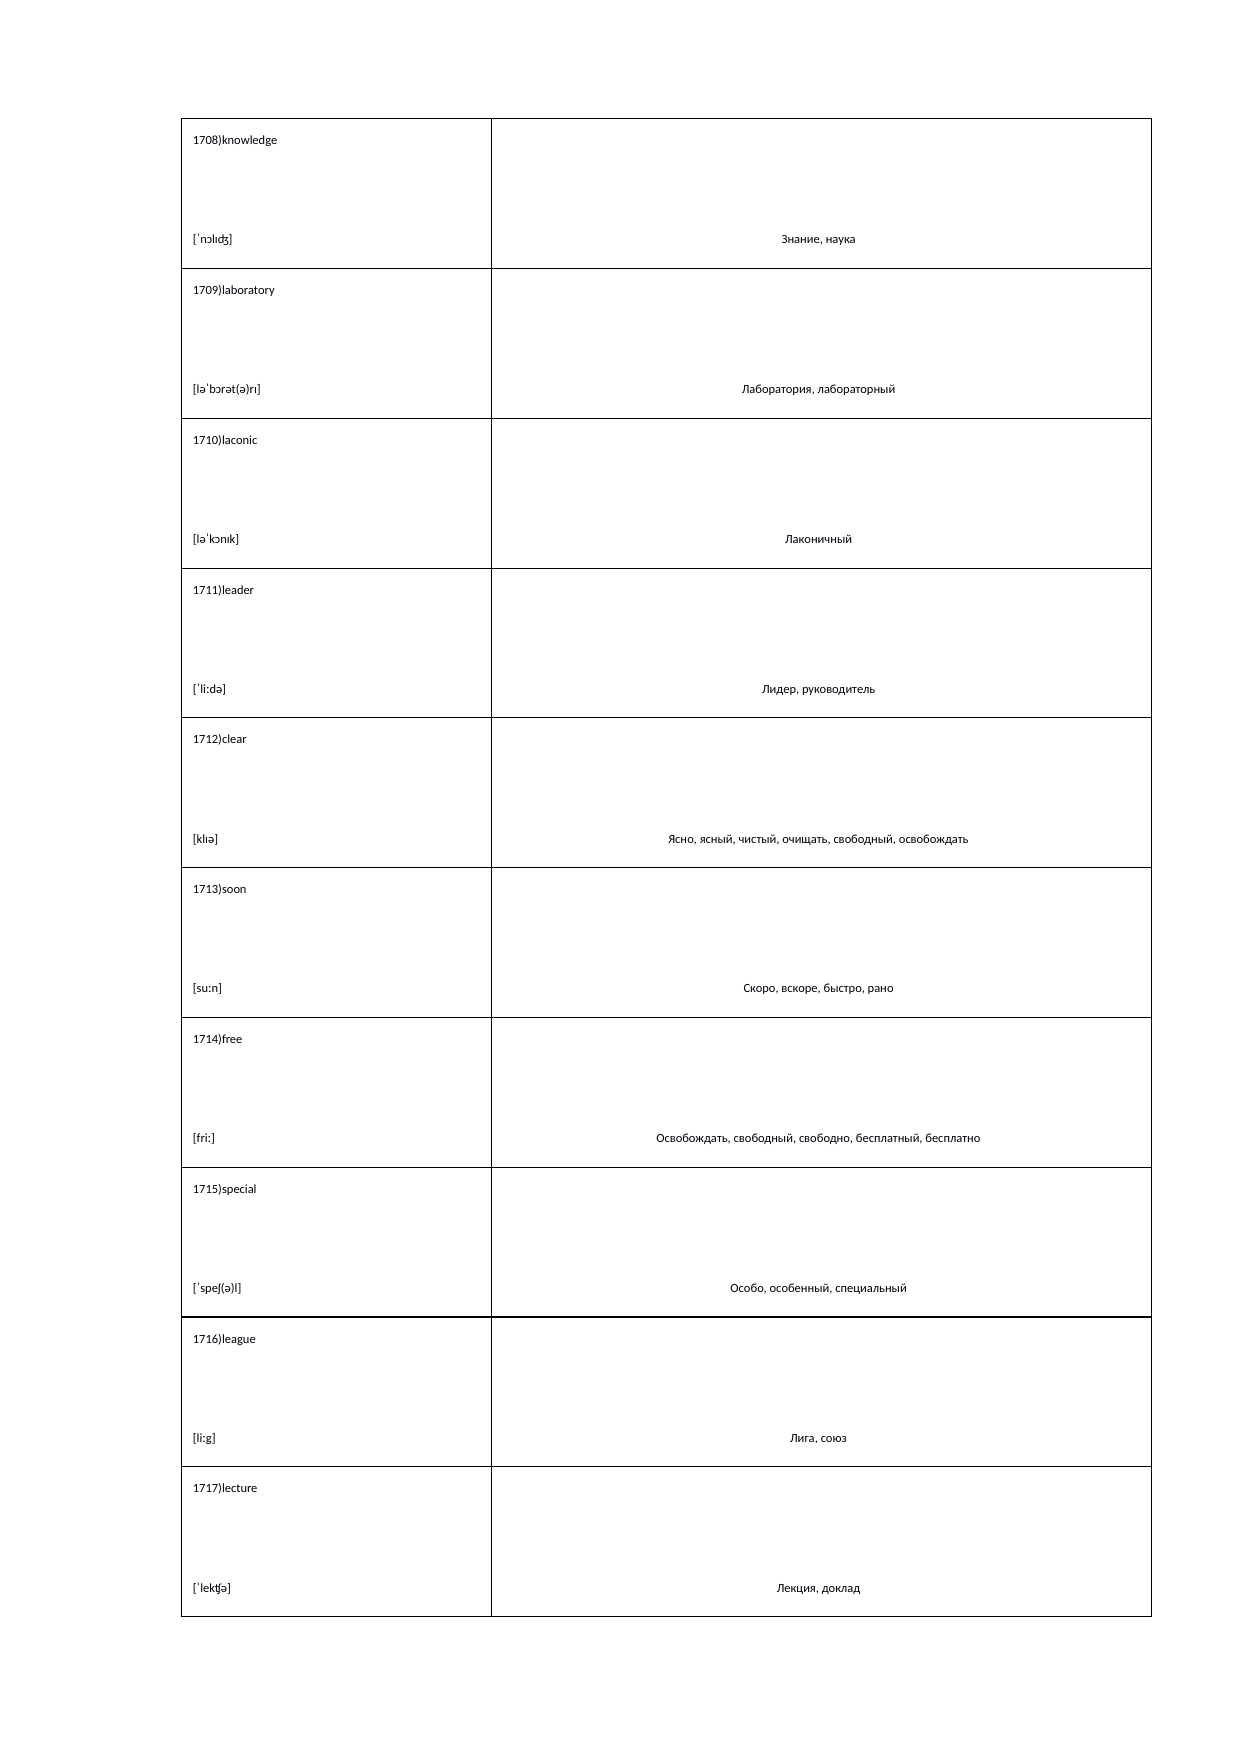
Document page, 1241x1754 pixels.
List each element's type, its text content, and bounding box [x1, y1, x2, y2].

table_cell Лига, союз [492, 1318, 1151, 1466]
table_cell Освобождать, свободный, свободно, бесплатный, бесплатно [492, 1018, 1151, 1167]
table_cell Лекция, доклад [492, 1467, 1151, 1616]
table_cell 1709)laboratory [ləˈbɔrət(ə)rɪ] [182, 269, 491, 418]
table_cell Лаконичный [492, 419, 1151, 567]
table_cell Знание, наука [492, 119, 1151, 268]
table_cell 1713)soon [suːn] [182, 868, 491, 1017]
table_cell Скоро, вскоре, быстро, рано [492, 868, 1151, 1017]
table_cell Ясно, ясный, чистый, очищать, свободный, освобождать [492, 718, 1151, 867]
table_cell 1710)laconic [ləˈkɔnɪk] [182, 419, 491, 567]
table_cell Лидер, руководитель [492, 569, 1151, 717]
table_cell 1712)clear [klɪə] [182, 718, 491, 867]
table_cell 1715)special [ˈspeʃ(ə)l] [182, 1168, 491, 1316]
table_cell 1714)free [friː] [182, 1018, 491, 1167]
table_cell 1717)lecture [ˈlekʧə] [182, 1467, 491, 1616]
table_cell Особо, особенный, специальный [492, 1168, 1151, 1316]
table_cell Лаборатория, лабораторный [492, 269, 1151, 418]
table_cell 1708)knowledge [ˈnɔlɪʤ] [182, 119, 491, 268]
table_cell 1716)league [liːg] [182, 1318, 491, 1466]
table_cell 1711)leader [ˈliːdə] [182, 569, 491, 717]
